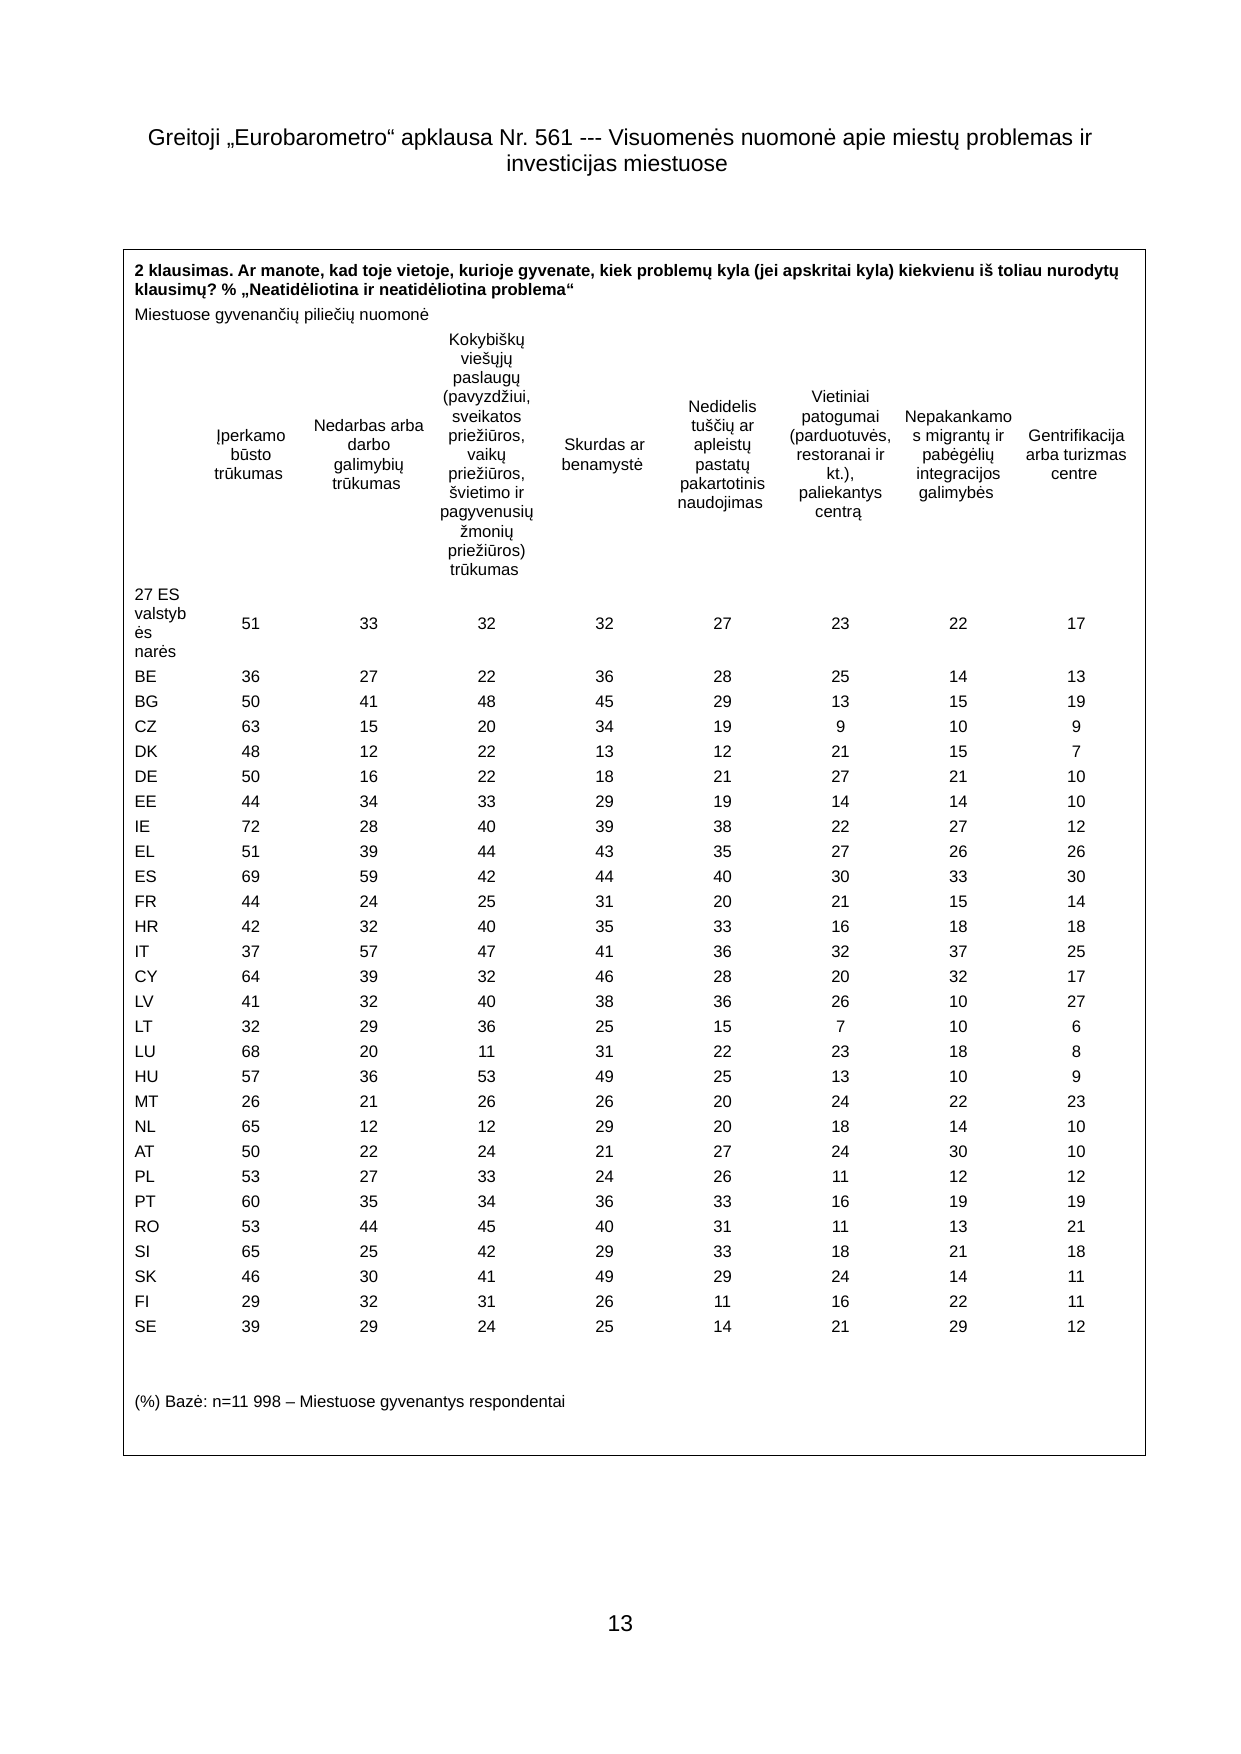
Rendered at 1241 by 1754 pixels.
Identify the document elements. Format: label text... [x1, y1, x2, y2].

table_cell [131, 1339, 192, 1364]
table_cell 6 [1017, 1014, 1135, 1039]
table_cell 53 [192, 1164, 310, 1189]
table_cell 34 [310, 789, 428, 814]
table_cell 14 [1017, 889, 1135, 914]
table_cell 34 [428, 1189, 546, 1214]
table_cell 49 [546, 1264, 663, 1289]
table_cell 20 [781, 964, 899, 989]
table_cell 18 [546, 764, 663, 789]
table_cell 49 [546, 1064, 663, 1089]
table_cell 25 [546, 1014, 663, 1039]
table_cell 44 [546, 864, 663, 889]
table_cell 30 [899, 1139, 1017, 1164]
table_cell 12 [1017, 1314, 1135, 1339]
table_cell 14 [781, 789, 899, 814]
table_cell 33 [310, 582, 428, 664]
table_cell 14 [899, 664, 1017, 689]
table_cell 10 [1017, 1114, 1135, 1139]
table_cell 28 [664, 664, 781, 689]
table_cell 21 [310, 1089, 428, 1114]
table_cell 69 [192, 864, 310, 889]
table_cell 21 [1017, 1214, 1135, 1239]
table_cell DK [131, 739, 192, 764]
table_cell 43 [546, 839, 663, 864]
table_cell 29 [192, 1289, 310, 1314]
table_cell 44 [428, 839, 546, 864]
table_cell 14 [899, 789, 1017, 814]
table_cell 18 [781, 1114, 899, 1139]
table_cell 24 [781, 1264, 899, 1289]
table_cell 9 [1017, 714, 1135, 739]
table_cell 33 [428, 1164, 546, 1189]
table_cell 44 [310, 1214, 428, 1239]
table_cell 32 [428, 582, 546, 664]
table_cell [131, 327, 192, 582]
table_cell [131, 1364, 1135, 1389]
table_cell SI [131, 1239, 192, 1264]
table_cell LV [131, 989, 192, 1014]
table_cell 36 [664, 989, 781, 1014]
table_cell Vietiniai patogumai (parduotuvės, restoranai ir kt.), paliekantys centrą [781, 327, 899, 582]
table_cell 65 [192, 1239, 310, 1264]
table_cell 40 [546, 1214, 663, 1239]
table_cell [192, 1339, 310, 1364]
table_cell BG [131, 689, 192, 714]
table_cell 8 [1017, 1039, 1135, 1064]
table_cell 26 [546, 1089, 663, 1114]
table_cell 24 [428, 1139, 546, 1164]
table_cell 48 [192, 739, 310, 764]
table_cell 25 [546, 1314, 663, 1339]
table_cell 34 [546, 714, 663, 739]
table_cell BE [131, 664, 192, 689]
table_cell 29 [664, 1264, 781, 1289]
table_cell 32 [310, 989, 428, 1014]
table_cell DE [131, 764, 192, 789]
table_cell 40 [428, 914, 546, 939]
table_cell 39 [192, 1314, 310, 1339]
table_cell 10 [899, 714, 1017, 739]
table_cell ES [131, 864, 192, 889]
table_cell 32 [192, 1014, 310, 1039]
table_cell 41 [310, 689, 428, 714]
table_cell 39 [546, 814, 663, 839]
table_cell 21 [899, 764, 1017, 789]
table_cell 27 ES valstybės narės [131, 582, 192, 664]
table_cell 22 [899, 582, 1017, 664]
table_cell 27 [781, 839, 899, 864]
table_cell 21 [899, 1239, 1017, 1264]
table_cell 42 [428, 1239, 546, 1264]
table_cell 24 [781, 1139, 899, 1164]
table_cell 39 [310, 839, 428, 864]
table_cell 23 [781, 582, 899, 664]
table_cell 27 [899, 814, 1017, 839]
table_cell 19 [664, 714, 781, 739]
table_cell 11 [1017, 1264, 1135, 1289]
table_cell Kokybiškų viešųjų paslaugų (pavyzdžiui, sveikatos priežiūros, vaikų priežiūros, švietimo ir pagyvenusių žmonių priežiūros) trūkumas [428, 327, 546, 582]
table_cell 22 [664, 1039, 781, 1064]
table_cell 35 [546, 914, 663, 939]
table_cell 27 [310, 1164, 428, 1189]
table_cell 24 [428, 1314, 546, 1339]
table_cell 15 [899, 689, 1017, 714]
table_cell 30 [1017, 864, 1135, 889]
table_cell 22 [428, 739, 546, 764]
table_cell 36 [310, 1064, 428, 1089]
table_cell 38 [546, 989, 663, 1014]
table_cell PT [131, 1189, 192, 1214]
table_cell 13 [781, 1064, 899, 1089]
table_cell 26 [664, 1164, 781, 1189]
table_cell 9 [1017, 1064, 1135, 1089]
table_cell 21 [546, 1139, 663, 1164]
table_cell 30 [781, 864, 899, 889]
table_cell 18 [899, 914, 1017, 939]
table_cell 18 [1017, 914, 1135, 939]
table_cell [781, 1339, 899, 1364]
table_cell 27 [1017, 989, 1135, 1014]
table_cell 16 [781, 1189, 899, 1214]
table_cell 21 [664, 764, 781, 789]
table_cell 57 [310, 939, 428, 964]
table_cell 13 [546, 739, 663, 764]
table_cell 51 [192, 582, 310, 664]
table_cell 25 [310, 1239, 428, 1264]
table_cell 21 [781, 889, 899, 914]
table_cell (%) Bazė: n=11 998 – Miestuose gyvenantys respondentai [131, 1389, 1135, 1414]
table_cell 20 [428, 714, 546, 739]
table_cell 20 [664, 1089, 781, 1114]
table_cell 40 [428, 989, 546, 1014]
table_cell 29 [310, 1314, 428, 1339]
table_cell 44 [192, 789, 310, 814]
table_cell 31 [664, 1214, 781, 1239]
table_cell 9 [781, 714, 899, 739]
table_cell 53 [428, 1064, 546, 1089]
table_cell 28 [310, 814, 428, 839]
table_cell 26 [192, 1089, 310, 1114]
table_cell 14 [899, 1264, 1017, 1289]
table_cell 21 [781, 1314, 899, 1339]
table_cell Nepakankamos migrantų ir pabėgėlių integracijos galimybės [899, 327, 1017, 582]
table_cell HR [131, 914, 192, 939]
table_header 2 klausimas. Ar manote, kad toje vietoje, kurioje gyvenate, kiek problemų kyla (jei apskritai kyla) kiekvienu iš toliau nurodytų klausimų? % „Neatidėliotina ir neatidėliotina problema“ [131, 258, 1135, 302]
table_cell 40 [428, 814, 546, 839]
table_cell 46 [192, 1264, 310, 1289]
table_cell 31 [546, 1039, 663, 1064]
table_cell IE [131, 814, 192, 839]
table_cell 35 [310, 1189, 428, 1214]
table_cell 22 [310, 1139, 428, 1164]
table_cell 47 [428, 939, 546, 964]
table_cell 37 [192, 939, 310, 964]
table_cell 32 [310, 914, 428, 939]
table_cell 17 [1017, 964, 1135, 989]
table_cell 65 [192, 1114, 310, 1139]
table_cell 32 [546, 582, 663, 664]
table_cell Gentrifikacija arba turizmas centre [1017, 327, 1135, 582]
table_cell [899, 1339, 1017, 1364]
table_cell 29 [546, 789, 663, 814]
table_cell 7 [1017, 739, 1135, 764]
table_cell FI [131, 1289, 192, 1314]
table_cell 26 [899, 839, 1017, 864]
table_cell 36 [546, 664, 663, 689]
table_cell 18 [781, 1239, 899, 1264]
table_cell 24 [310, 889, 428, 914]
table_cell 45 [428, 1214, 546, 1239]
table_cell 33 [664, 1189, 781, 1214]
table_cell 48 [428, 689, 546, 714]
table_cell 28 [664, 964, 781, 989]
table_cell 41 [428, 1264, 546, 1289]
table_cell 29 [664, 689, 781, 714]
table_cell 10 [1017, 789, 1135, 814]
table_cell 39 [310, 964, 428, 989]
table_cell 17 [1017, 582, 1135, 664]
table_cell 14 [899, 1114, 1017, 1139]
table_cell 37 [899, 939, 1017, 964]
table_cell 72 [192, 814, 310, 839]
table_cell 11 [781, 1164, 899, 1189]
table_cell 20 [310, 1039, 428, 1064]
table_cell 16 [310, 764, 428, 789]
table_cell EL [131, 839, 192, 864]
table_cell 11 [664, 1289, 781, 1314]
table_cell 11 [428, 1039, 546, 1064]
table_cell 36 [664, 939, 781, 964]
table_cell 22 [899, 1289, 1017, 1314]
table_cell 22 [781, 814, 899, 839]
table_cell 15 [899, 739, 1017, 764]
table_cell 15 [899, 889, 1017, 914]
table_cell [664, 1339, 781, 1364]
table_cell [546, 1339, 663, 1364]
table_cell SE [131, 1314, 192, 1339]
table_cell EE [131, 789, 192, 814]
table_cell PL [131, 1164, 192, 1189]
table_cell [310, 1339, 428, 1364]
table_cell 27 [664, 582, 781, 664]
table_cell 25 [664, 1064, 781, 1089]
table_cell 31 [546, 889, 663, 914]
table_cell 11 [1017, 1289, 1135, 1314]
table_cell 7 [781, 1014, 899, 1039]
table_cell 50 [192, 689, 310, 714]
table_cell 12 [310, 739, 428, 764]
table_cell 12 [899, 1164, 1017, 1189]
table_cell 26 [546, 1289, 663, 1314]
table_cell 10 [1017, 764, 1135, 789]
table_cell 15 [664, 1014, 781, 1039]
table_cell 11 [781, 1214, 899, 1239]
table_cell Skurdas ar benamystė [546, 327, 663, 582]
table_cell 36 [428, 1014, 546, 1039]
table_cell CY [131, 964, 192, 989]
table_cell 23 [781, 1039, 899, 1064]
table_cell 50 [192, 764, 310, 789]
table_cell AT [131, 1139, 192, 1164]
table_cell 20 [664, 889, 781, 914]
table_cell 18 [1017, 1239, 1135, 1264]
table_cell 12 [428, 1114, 546, 1139]
table_cell CZ [131, 714, 192, 739]
table_cell 13 [781, 689, 899, 714]
table_cell 46 [546, 964, 663, 989]
table_cell RO [131, 1214, 192, 1239]
table_cell 13 [1017, 664, 1135, 689]
table_cell 50 [192, 1139, 310, 1164]
table_cell Nedidelis tuščių ar apleistų pastatų pakartotinis naudojimas [664, 327, 781, 582]
table_cell 26 [1017, 839, 1135, 864]
table_cell 33 [664, 1239, 781, 1264]
table_cell 12 [1017, 814, 1135, 839]
table_cell 22 [428, 664, 546, 689]
table_cell 27 [664, 1139, 781, 1164]
table_cell 20 [664, 1114, 781, 1139]
table_cell 33 [664, 914, 781, 939]
table_cell 40 [664, 864, 781, 889]
table_cell 12 [310, 1114, 428, 1139]
table_cell 32 [781, 939, 899, 964]
table_cell 25 [781, 664, 899, 689]
table_cell 42 [428, 864, 546, 889]
table_cell HU [131, 1064, 192, 1089]
table_cell 27 [310, 664, 428, 689]
table_cell LT [131, 1014, 192, 1039]
table_cell 29 [546, 1114, 663, 1139]
table_cell 53 [192, 1214, 310, 1239]
table_cell 60 [192, 1189, 310, 1214]
table_cell 21 [781, 739, 899, 764]
table_cell 18 [899, 1039, 1017, 1064]
table_cell 19 [664, 789, 781, 814]
table_cell 64 [192, 964, 310, 989]
table_cell 12 [664, 739, 781, 764]
table_cell 16 [781, 914, 899, 939]
table_cell FR [131, 889, 192, 914]
table_cell 32 [899, 964, 1017, 989]
table_cell 36 [192, 664, 310, 689]
table_cell 44 [192, 889, 310, 914]
table_cell 59 [310, 864, 428, 889]
table_cell MT [131, 1089, 192, 1114]
table_cell 19 [899, 1189, 1017, 1214]
table_cell 10 [899, 1014, 1017, 1039]
table_cell 25 [1017, 939, 1135, 964]
table_cell 15 [310, 714, 428, 739]
table_cell 35 [664, 839, 781, 864]
table_cell 24 [546, 1164, 663, 1189]
table_cell 26 [781, 989, 899, 1014]
table_cell 32 [428, 964, 546, 989]
table_cell 51 [192, 839, 310, 864]
table_cell 19 [1017, 689, 1135, 714]
table_cell 10 [899, 989, 1017, 1014]
table_cell LU [131, 1039, 192, 1064]
table_cell 22 [899, 1089, 1017, 1114]
table_cell 23 [1017, 1089, 1135, 1114]
table_cell [428, 1339, 546, 1364]
table_cell 33 [899, 864, 1017, 889]
table_cell 45 [546, 689, 663, 714]
table_cell 14 [664, 1314, 781, 1339]
table_cell Įperkamo būsto trūkumas [192, 327, 310, 582]
table_cell 24 [781, 1089, 899, 1114]
table_cell 68 [192, 1039, 310, 1064]
table_cell 22 [428, 764, 546, 789]
table_cell Nedarbas arba darbo galimybių trūkumas [310, 327, 428, 582]
table_cell 26 [428, 1089, 546, 1114]
table_cell 25 [428, 889, 546, 914]
table_cell Miestuose gyvenančių piliečių nuomonė [131, 302, 1135, 327]
table_cell 19 [1017, 1189, 1135, 1214]
table_cell 63 [192, 714, 310, 739]
table_cell 33 [428, 789, 546, 814]
table_cell IT [131, 939, 192, 964]
table_cell 38 [664, 814, 781, 839]
table_cell 41 [192, 989, 310, 1014]
table_cell 36 [546, 1189, 663, 1214]
table_cell 57 [192, 1064, 310, 1089]
table_cell 31 [428, 1289, 546, 1314]
table_cell [1017, 1339, 1135, 1364]
table_cell 27 [781, 764, 899, 789]
table_cell 16 [781, 1289, 899, 1314]
table_cell 29 [546, 1239, 663, 1264]
table_cell NL [131, 1114, 192, 1139]
table_cell 32 [310, 1289, 428, 1314]
table_cell 42 [192, 914, 310, 939]
table_cell 10 [899, 1064, 1017, 1089]
table_cell 12 [1017, 1164, 1135, 1189]
table_cell 41 [546, 939, 663, 964]
table_cell 29 [899, 1314, 1017, 1339]
table_cell 10 [1017, 1139, 1135, 1164]
table_cell 30 [310, 1264, 428, 1289]
table_cell SK [131, 1264, 192, 1289]
table_cell 13 [899, 1214, 1017, 1239]
table_cell 29 [310, 1014, 428, 1039]
